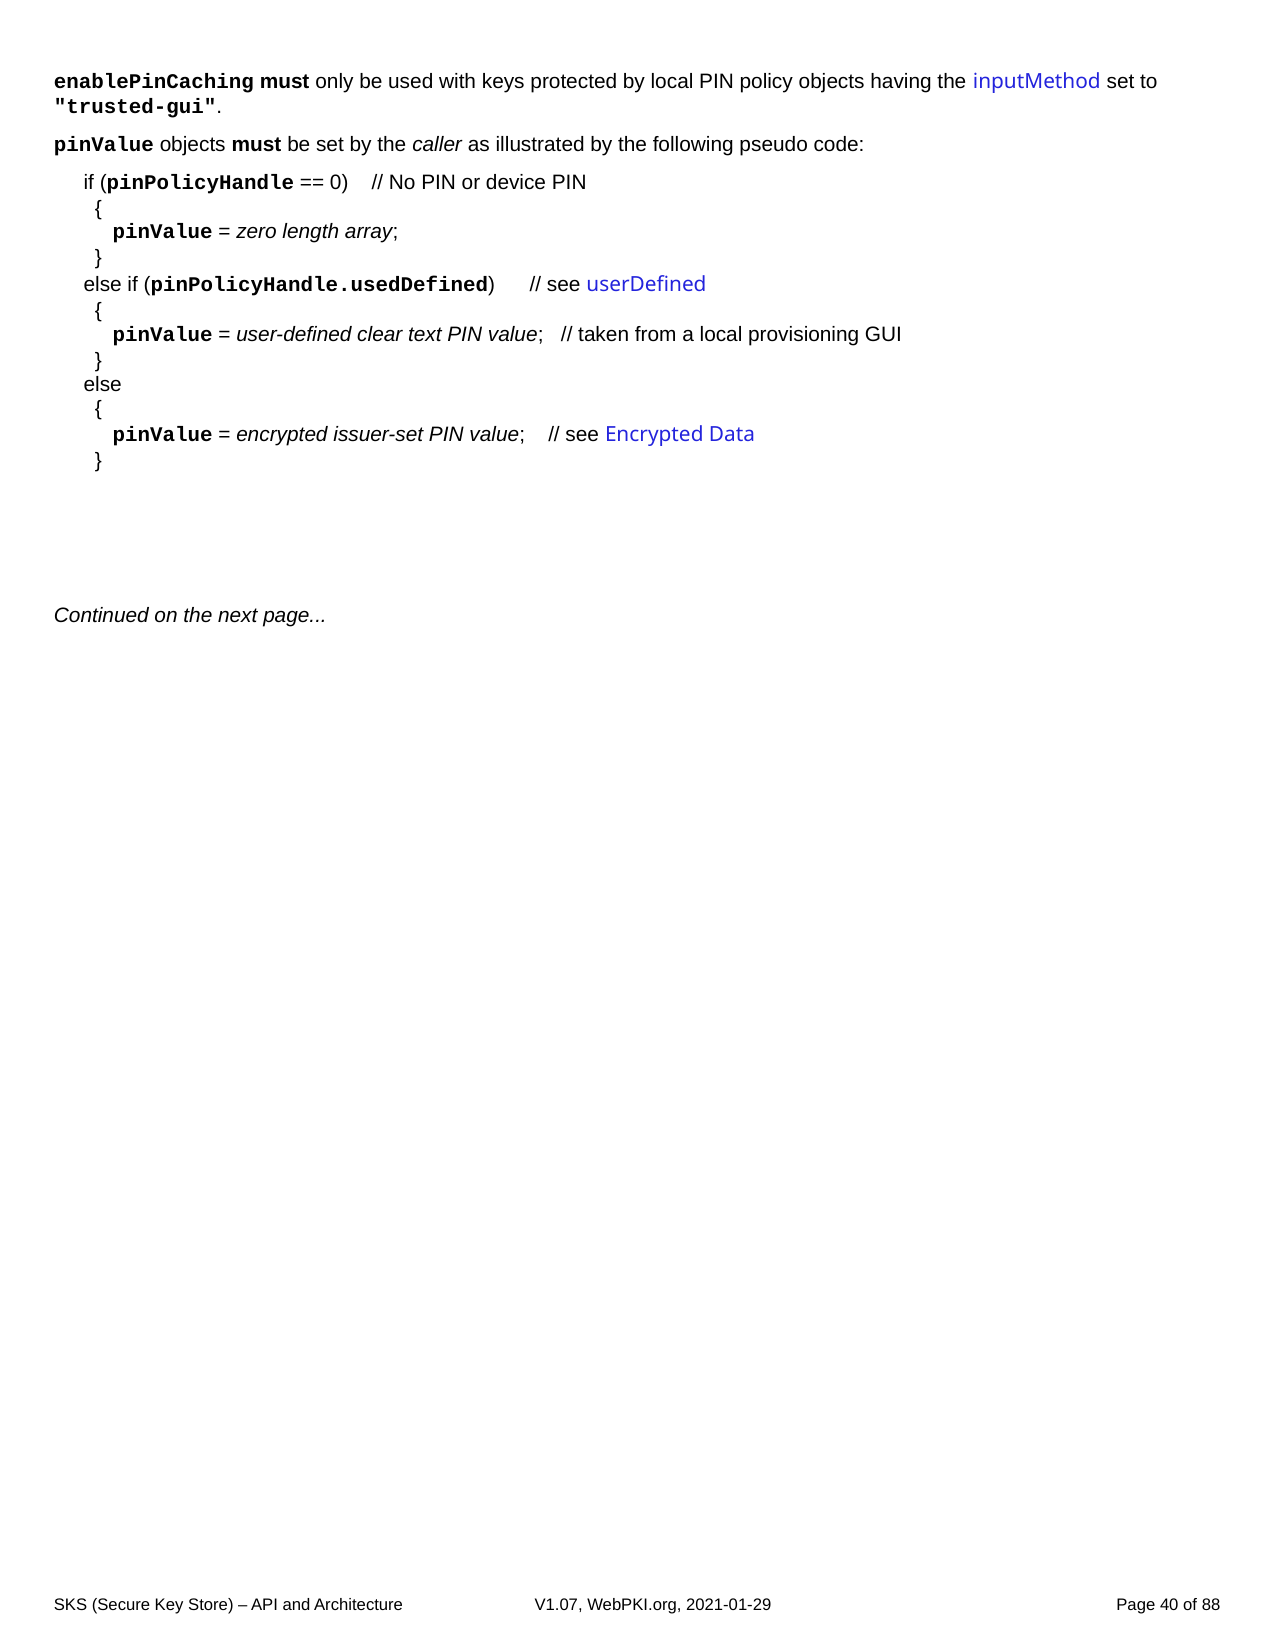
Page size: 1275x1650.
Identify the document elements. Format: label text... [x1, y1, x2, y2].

text { [83, 195, 1221, 219]
text Continued on the next page... [54, 579, 1221, 627]
text } [83, 448, 1221, 472]
text pinValue = user-defined clear text PIN value; // taken from a local provisioning GUI [83, 322, 1221, 347]
text pinValue = encrypted issuer-set PIN value; // see Encrypted Data [83, 419, 1221, 448]
text enablePinCaching must only be used with keys protected by local PIN policy objects having the inputMethod set to "trusted-gui". [54, 66, 1221, 120]
text else [83, 371, 1221, 395]
text pinValue objects must be set by the caller as illustrated by the following pseudo code: [54, 132, 1221, 158]
text } [83, 347, 1221, 371]
text { [83, 298, 1221, 322]
text } [83, 245, 1221, 269]
text pinValue = zero length array; [83, 219, 1221, 245]
text if (pinPolicyHandle == 0) // No PIN or device PIN [83, 169, 1221, 195]
text else if (pinPolicyHandle.usedDefined) // see userDefined [83, 269, 1221, 298]
text { [83, 395, 1221, 419]
